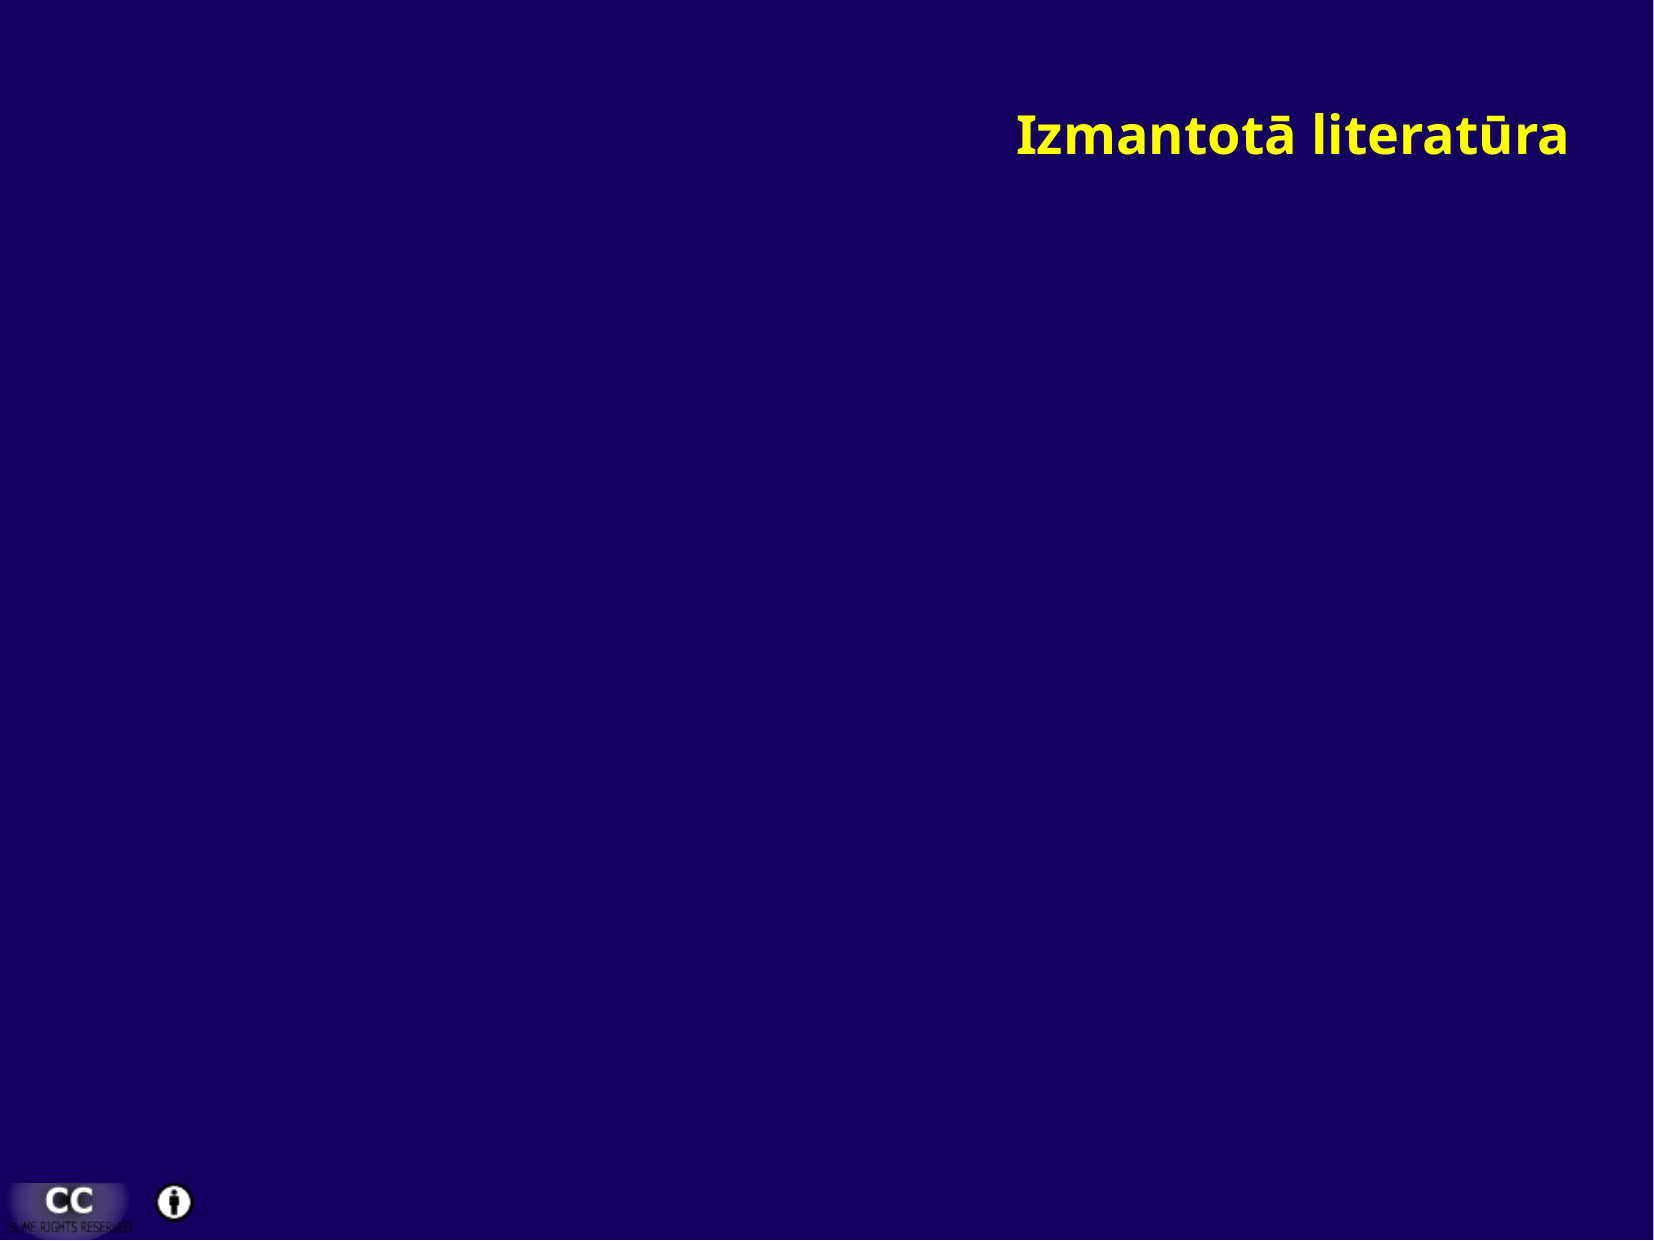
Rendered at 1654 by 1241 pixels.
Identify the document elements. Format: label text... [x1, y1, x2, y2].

picture [0, 1183, 141, 1241]
title Izmantotā literatūra [82, 96, 1571, 331]
picture [155, 1183, 194, 1222]
